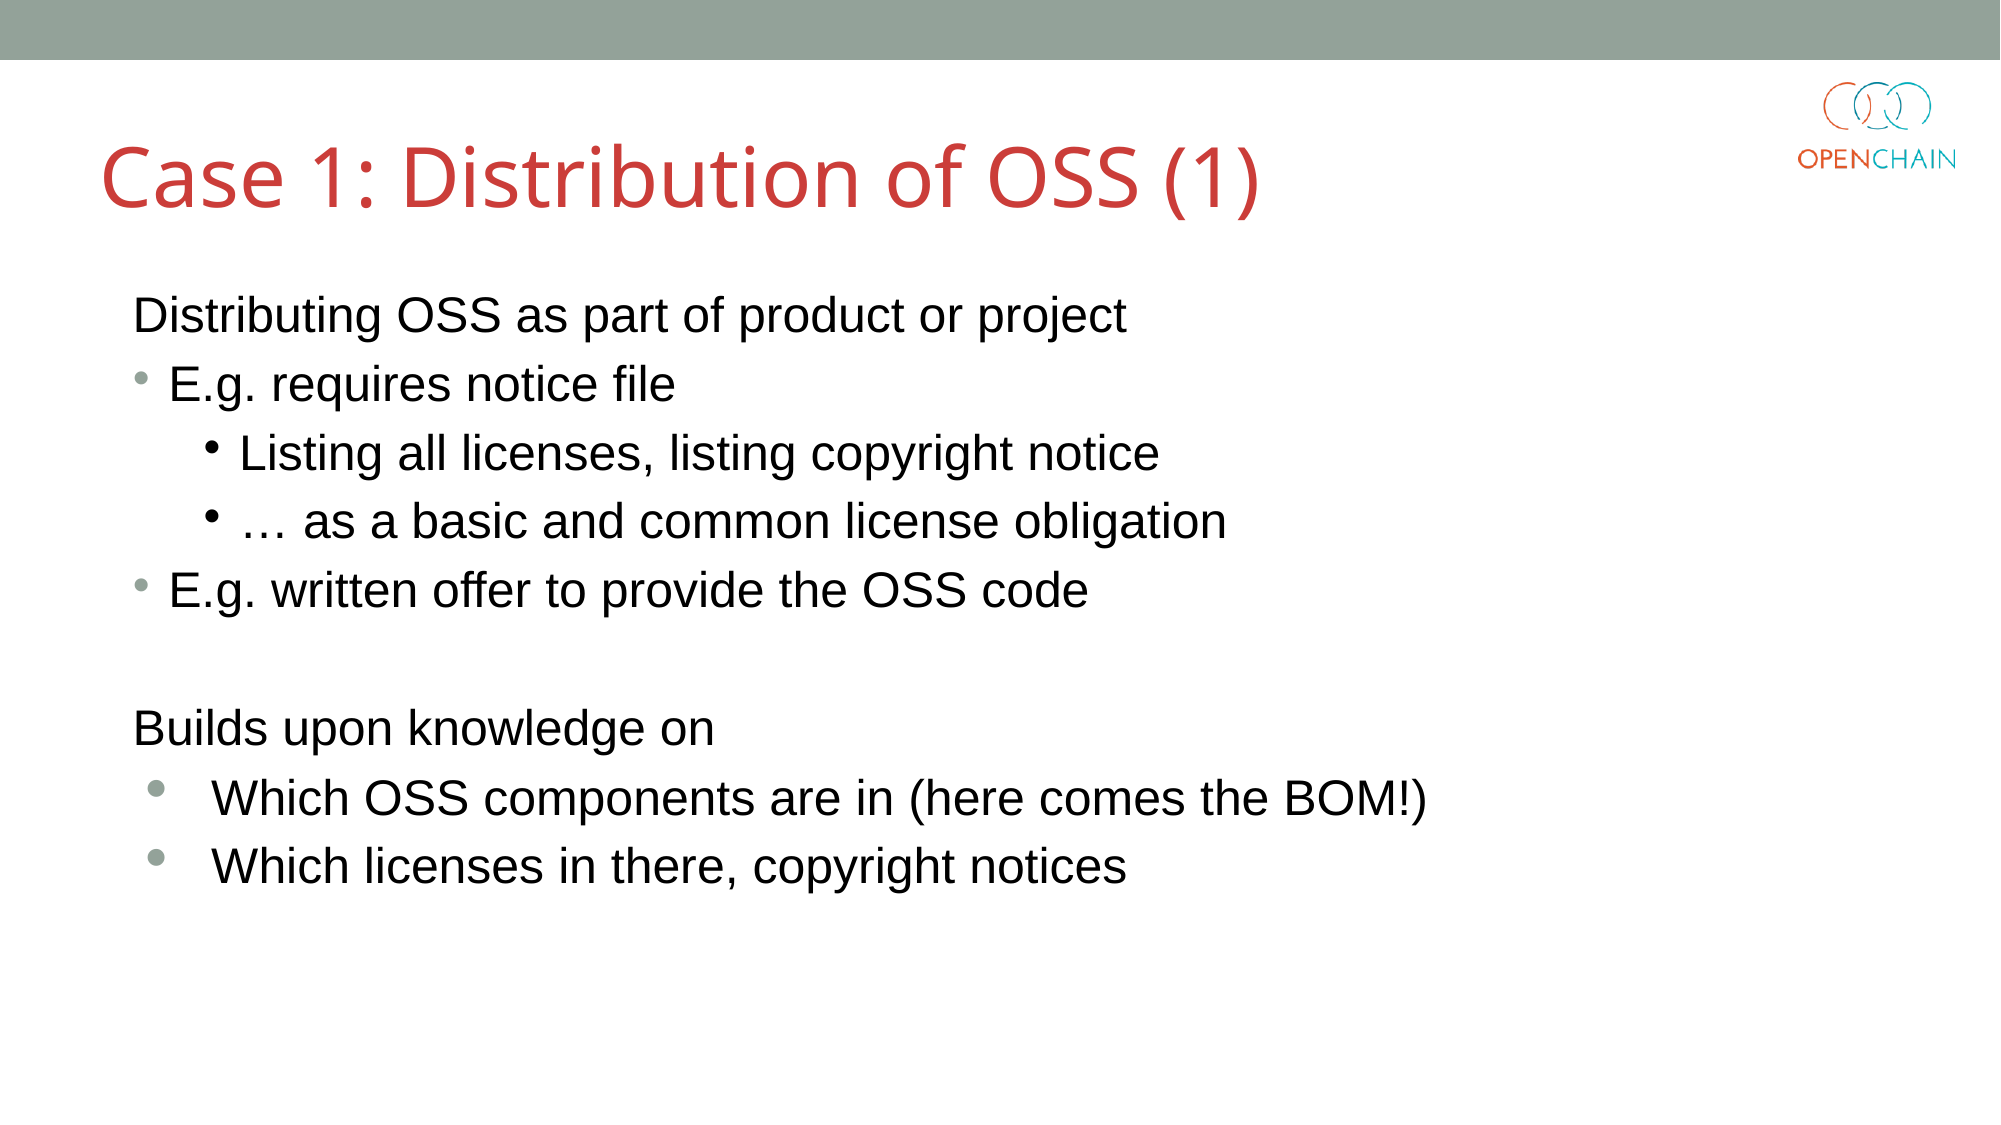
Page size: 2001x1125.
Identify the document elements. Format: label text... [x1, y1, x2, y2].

text_box Case 1: Distribution of OSS (1) [100, 52, 1899, 225]
text_box Distributing OSS as part of product or project E.g. requires notice file Listing all licenses, listing copyright notice … as a basic and common license obligation E.g. written offer to provide the OSS code Builds upon knowledge on Which OSS components are in (here comes the BOM!) Which licenses in there, copyright notices [118, 266, 1928, 844]
